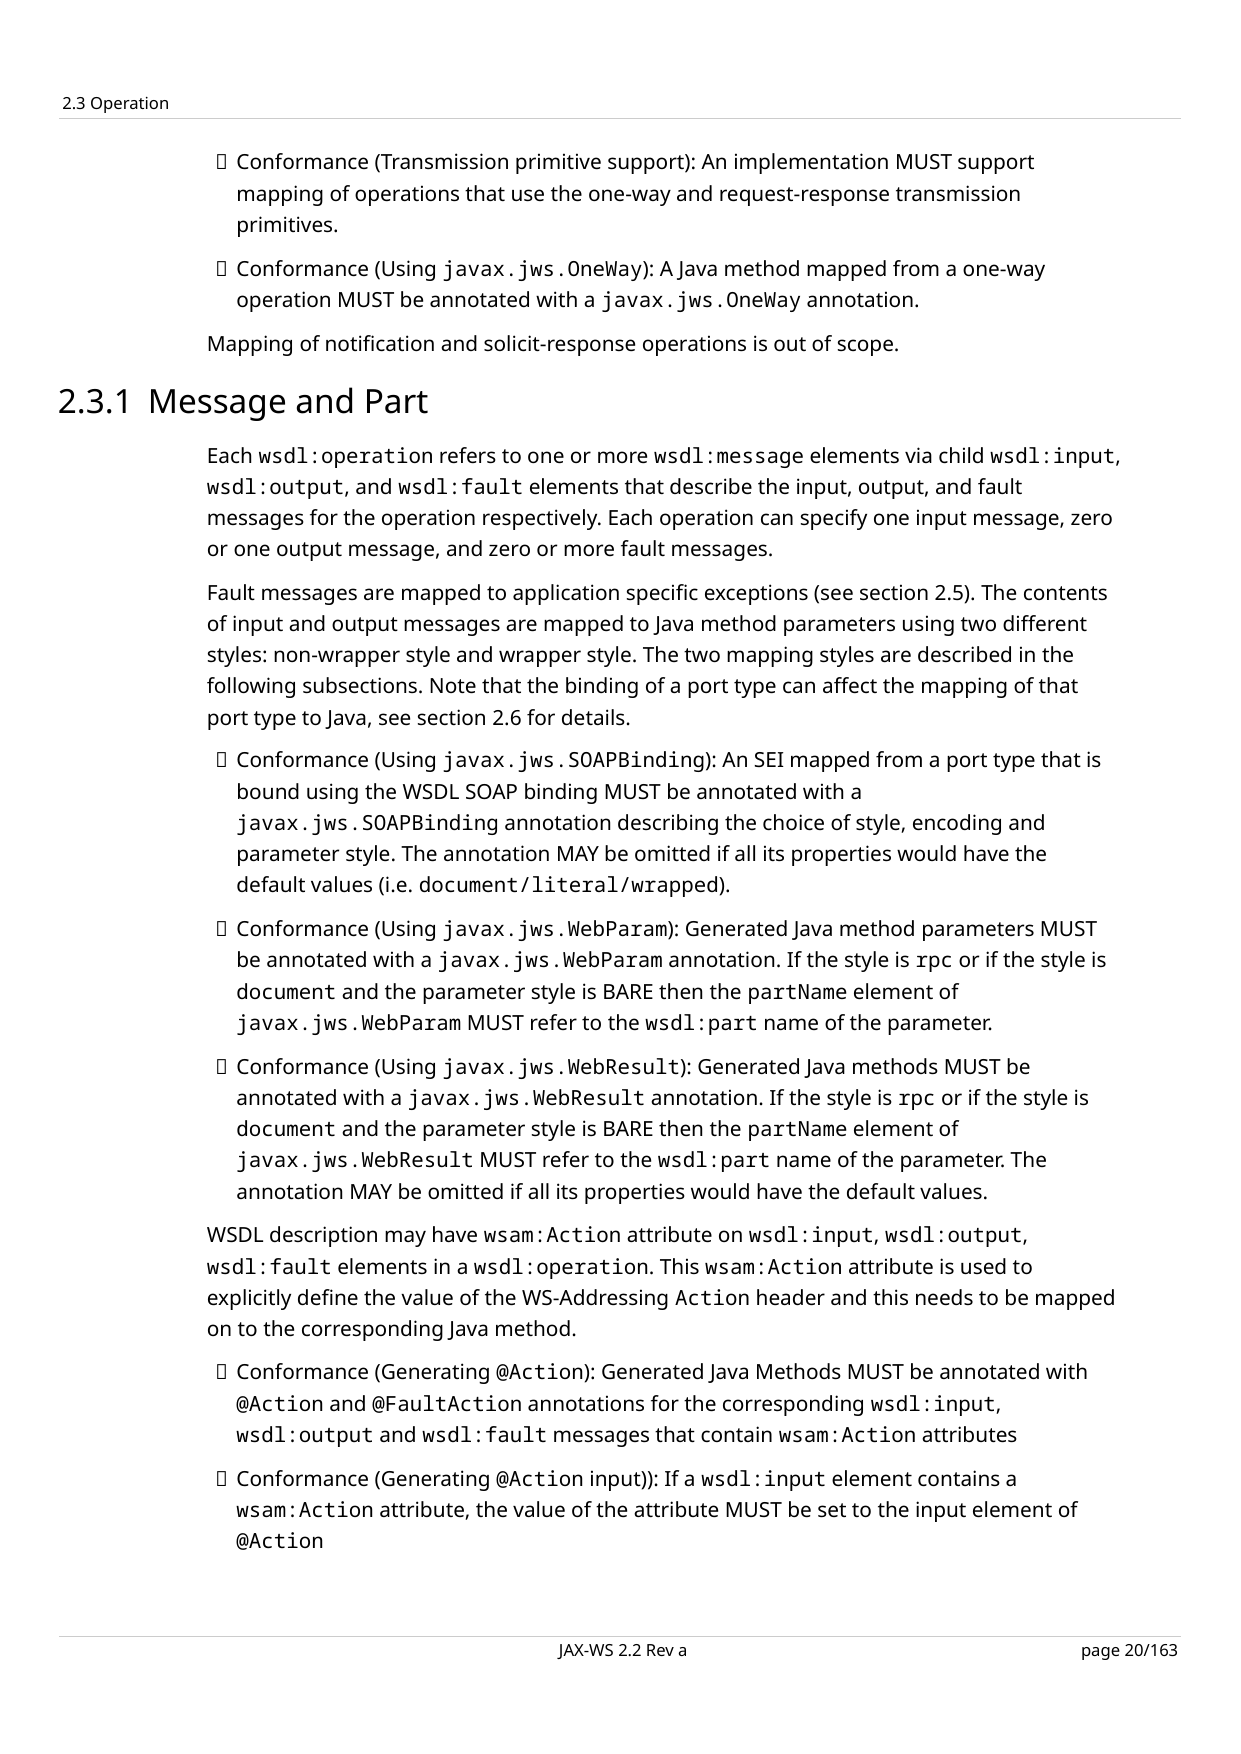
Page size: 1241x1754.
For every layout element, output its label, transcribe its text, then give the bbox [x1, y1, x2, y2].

list Conformance (Generating @Action input)): If a wsdl:input element contains a wsam:Action attribute, the value of the attribute MUST be set to the input element of @Action [221, 1464, 1122, 1554]
subtitle Message and Part [133, 378, 1181, 423]
list Conformance (Using javax.jws.WebParam): Generated Java method parameters MUST be annotated with a javax.jws.WebParam annotation. If the style is rpc or if the style is document and the parameter style is BARE then the partName element of javax.jws.WebParam MUST refer to the wsdl:part name of the parameter. [221, 914, 1122, 1037]
list Conformance (Using javax.jws.WebResult): Generated Java methods MUST be annotated with a javax.jws.WebResult annotation. If the style is rpc or if the style is document and the parameter style is BARE then the partName element of javax.jws.WebResult MUST refer to the wsdl:part name of the parameter. The annotation MAY be omitted if all its properties would have the default values. [221, 1052, 1122, 1205]
text Each wsdl:operation refers to one or more wsdl:message elements via child wsdl:input, wsdl:output, and wsdl:fault elements that describe the input, output, and fault messages for the operation respectively. Each operation can specify one input message, zero or one output message, and zero or more fault messages. [207, 441, 1122, 563]
text Mapping of notification and solicit-response operations is out of scope. [207, 329, 1122, 357]
list Conformance (Using javax.jws.SOAPBinding): An SEI mapped from a port type that is bound using the WSDL SOAP binding MUST be annotated with a javax.jws.SOAPBinding annotation describing the choice of style, encoding and parameter style. The annotation MAY be omitted if all its properties would have the default values (i.e. document/literal/wrapped). [221, 746, 1122, 899]
list Conformance (Using javax.jws.OneWay): A Java method mapped from a one-way operation MUST be annotated with a javax.jws.OneWay annotation. [221, 254, 1122, 313]
text Fault messages are mapped to application specific exceptions (see section 2.5). The contents of input and output messages are mapped to Java method parameters using two different styles: non-wrapper style and wrapper style. The two mapping styles are described in the following subsections. Note that the binding of a port type can affect the mapping of that port type to Java, see section 2.6 for details. [207, 578, 1122, 731]
text WSDL description may have wsam:Action attribute on wsdl:input, wsdl:output, wsdl:fault elements in a wsdl:operation. This wsam:Action attribute is used to explicitly define the value of the WS-Addressing Action header and this needs to be mapped on to the corresponding Java method. [207, 1221, 1122, 1343]
list Conformance (Transmission primitive support): An implementation MUST support mapping of operations that use the one-way and request-response transmission primitives. [221, 147, 1122, 238]
list Conformance (Generating @Action): Generated Java Methods MUST be annotated with @Action and @FaultAction annotations for the corresponding wsdl:input, wsdl:output and wsdl:fault messages that contain wsam:Action attributes [221, 1357, 1122, 1448]
